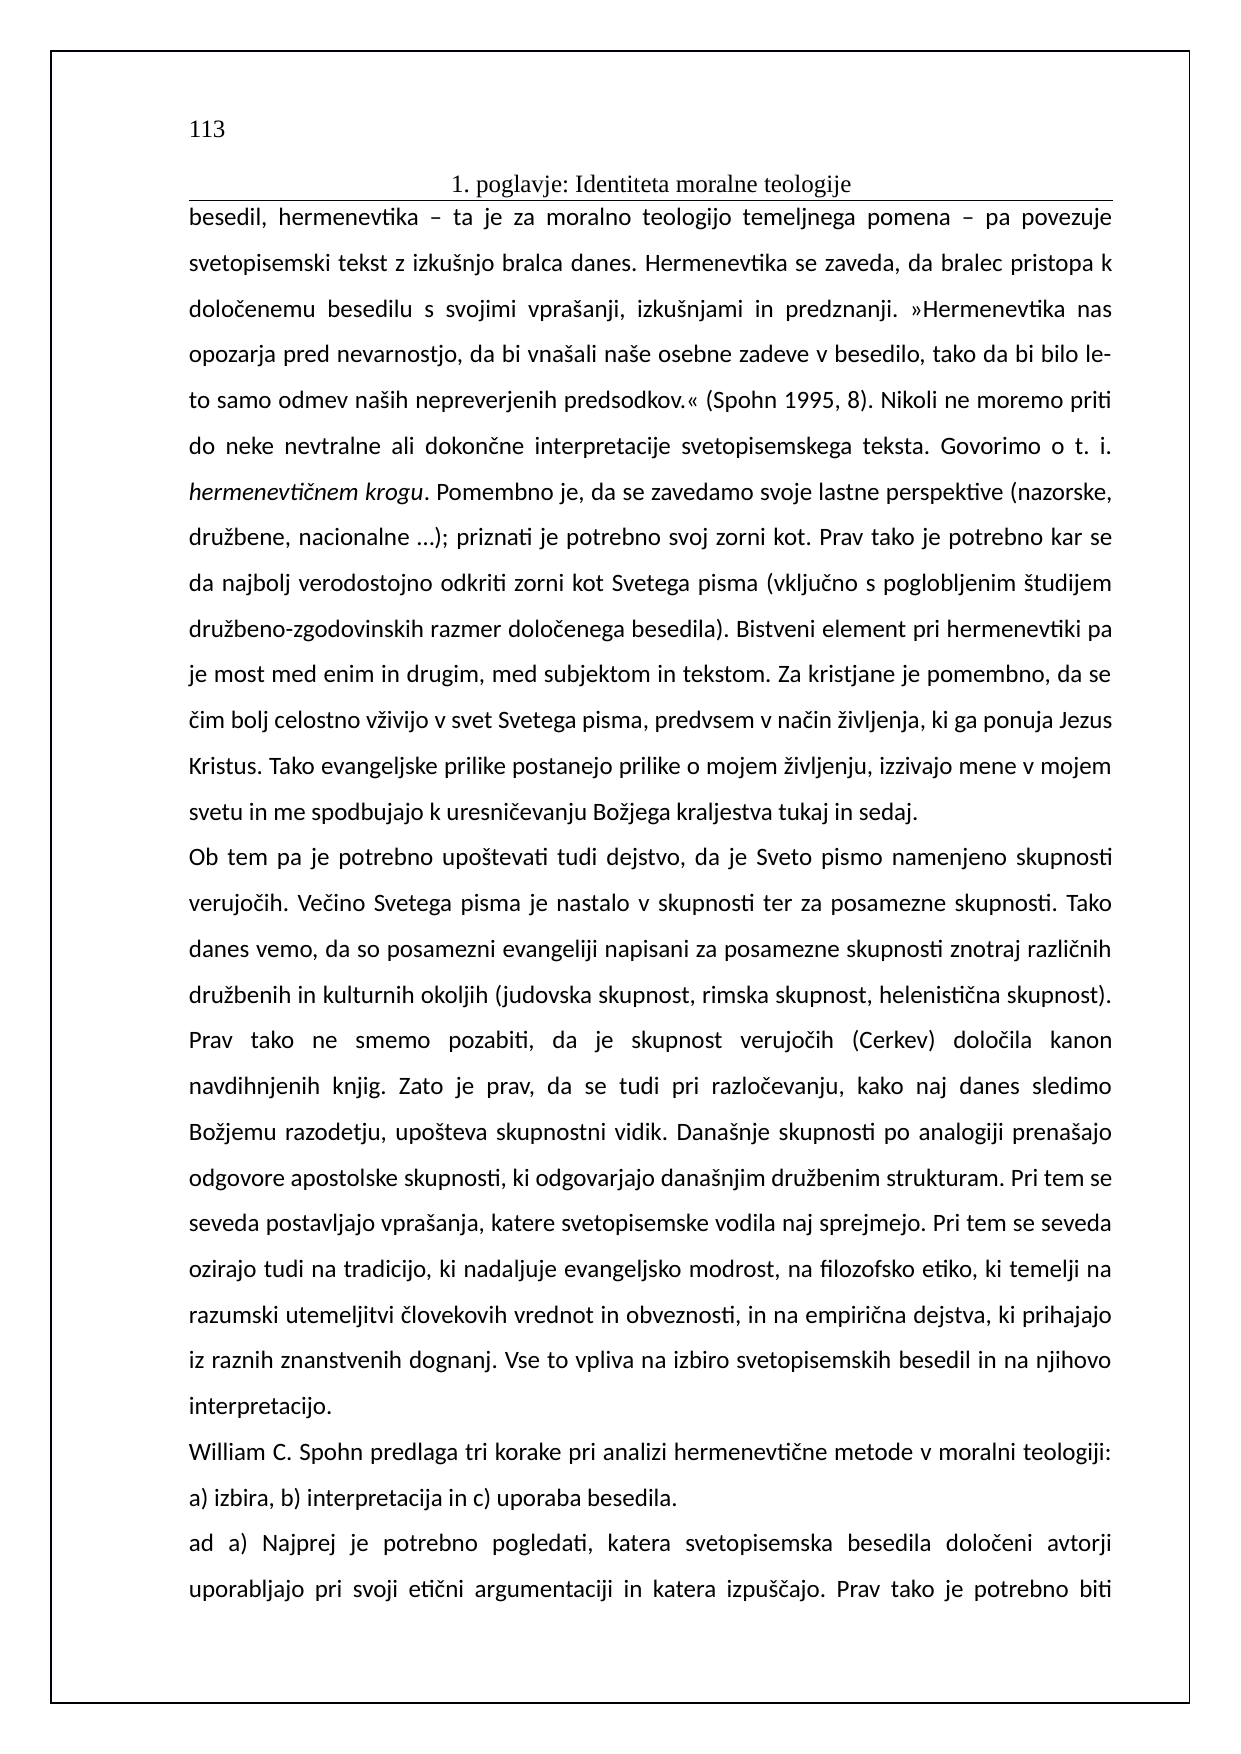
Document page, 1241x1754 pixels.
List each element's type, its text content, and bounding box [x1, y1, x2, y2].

text Ob tem pa je potrebno upoštevati tudi dejstvo, da je Sveto pismo namenjeno skupnosti verujočih. Večino Svetega pisma je nastalo v skupnosti ter za posamezne skupnosti. Tako danes vemo, da so posamezni evangeliji napisani za posamezne skupnosti znotraj različnih družbenih in kulturnih okoljih (judovska skupnost, rimska skupnost, helenistična skupnost). Prav tako ne smemo pozabiti, da je skupnost verujočih (Cerkev) določila kanon navdihnjenih knjig. Zato je prav, da se tudi pri razločevanju, kako naj danes sledimo Božjemu razodetju, upošteva skupnostni vidik. Današnje skupnosti po analogiji prenašajo odgovore apostolske skupnosti, ki odgovarjajo današnjim družbenim strukturam. Pri tem se seveda postavljajo vprašanja, katere svetopisemske vodila naj sprejmejo. Pri tem se seveda ozirajo tudi na tradicijo, ki nadaljuje evangeljsko modrost, na filozofsko etiko, ki temelji na razumski utemeljitvi človekovih vrednot in obveznosti, in na empirična dejstva, ki prihajajo iz raznih znanstvenih dognanj. Vse to vpliva na izbiro svetopisemskih besedil in na njihovo interpretacijo. [189, 842, 1113, 1421]
text besedil, hermenevtika – ta je za moralno teologijo temeljnega pomena – pa povezuje svetopisemski tekst z izkušnjo bralca danes. Hermenevtika se zaveda, da bralec pristopa k določenemu besedilu s svojimi vprašanji, izkušnjami in predznanji. »Hermenevtika nas opozarja pred nevarnostjo, da bi vnašali naše osebne zadeve v besedilo, tako da bi bilo le-to samo odmev naših nepreverjenih predsodkov.« (Spohn 1995, 8). Nikoli ne moremo priti do neke nevtralne ali dokončne interpretacije svetopisemskega teksta. Govorimo o t. i. hermenevtičnem krogu. Pomembno je, da se zavedamo svoje lastne perspektive (nazorske, družbene, nacionalne …); priznati je potrebno svoj zorni kot. Prav tako je potrebno kar se da najbolj verodostojno odkriti zorni kot Svetega pisma (vključno s poglobljenim študijem družbeno-zgodovinskih razmer določenega besedila). Bistveni element pri hermenevtiki pa je most med enim in drugim, med subjektom in tekstom. Za kristjane je pomembno, da se čim bolj celostno vživijo v svet Svetega pisma, predvsem v način življenja, ki ga ponuja Jezus Kristus. Tako evangeljske prilike postanejo prilike o mojem življenju, izzivajo mene v mojem svetu in me spodbujajo k uresničevanju Božjega kraljestva tukaj in sedaj. [189, 201, 1113, 826]
text William C. Spohn predlaga tri korake pri analizi hermenevtične metode v moralni teologiji: a) izbira, b) interpretacija in c) uporaba besedila. [189, 1436, 1113, 1512]
text ad a) Najprej je potrebno pogledati, katera svetopisemska besedila določeni avtorji uporabljajo pri svoji etični argumentaciji in katera izpuščajo. Prav tako je potrebno biti [189, 1527, 1113, 1604]
